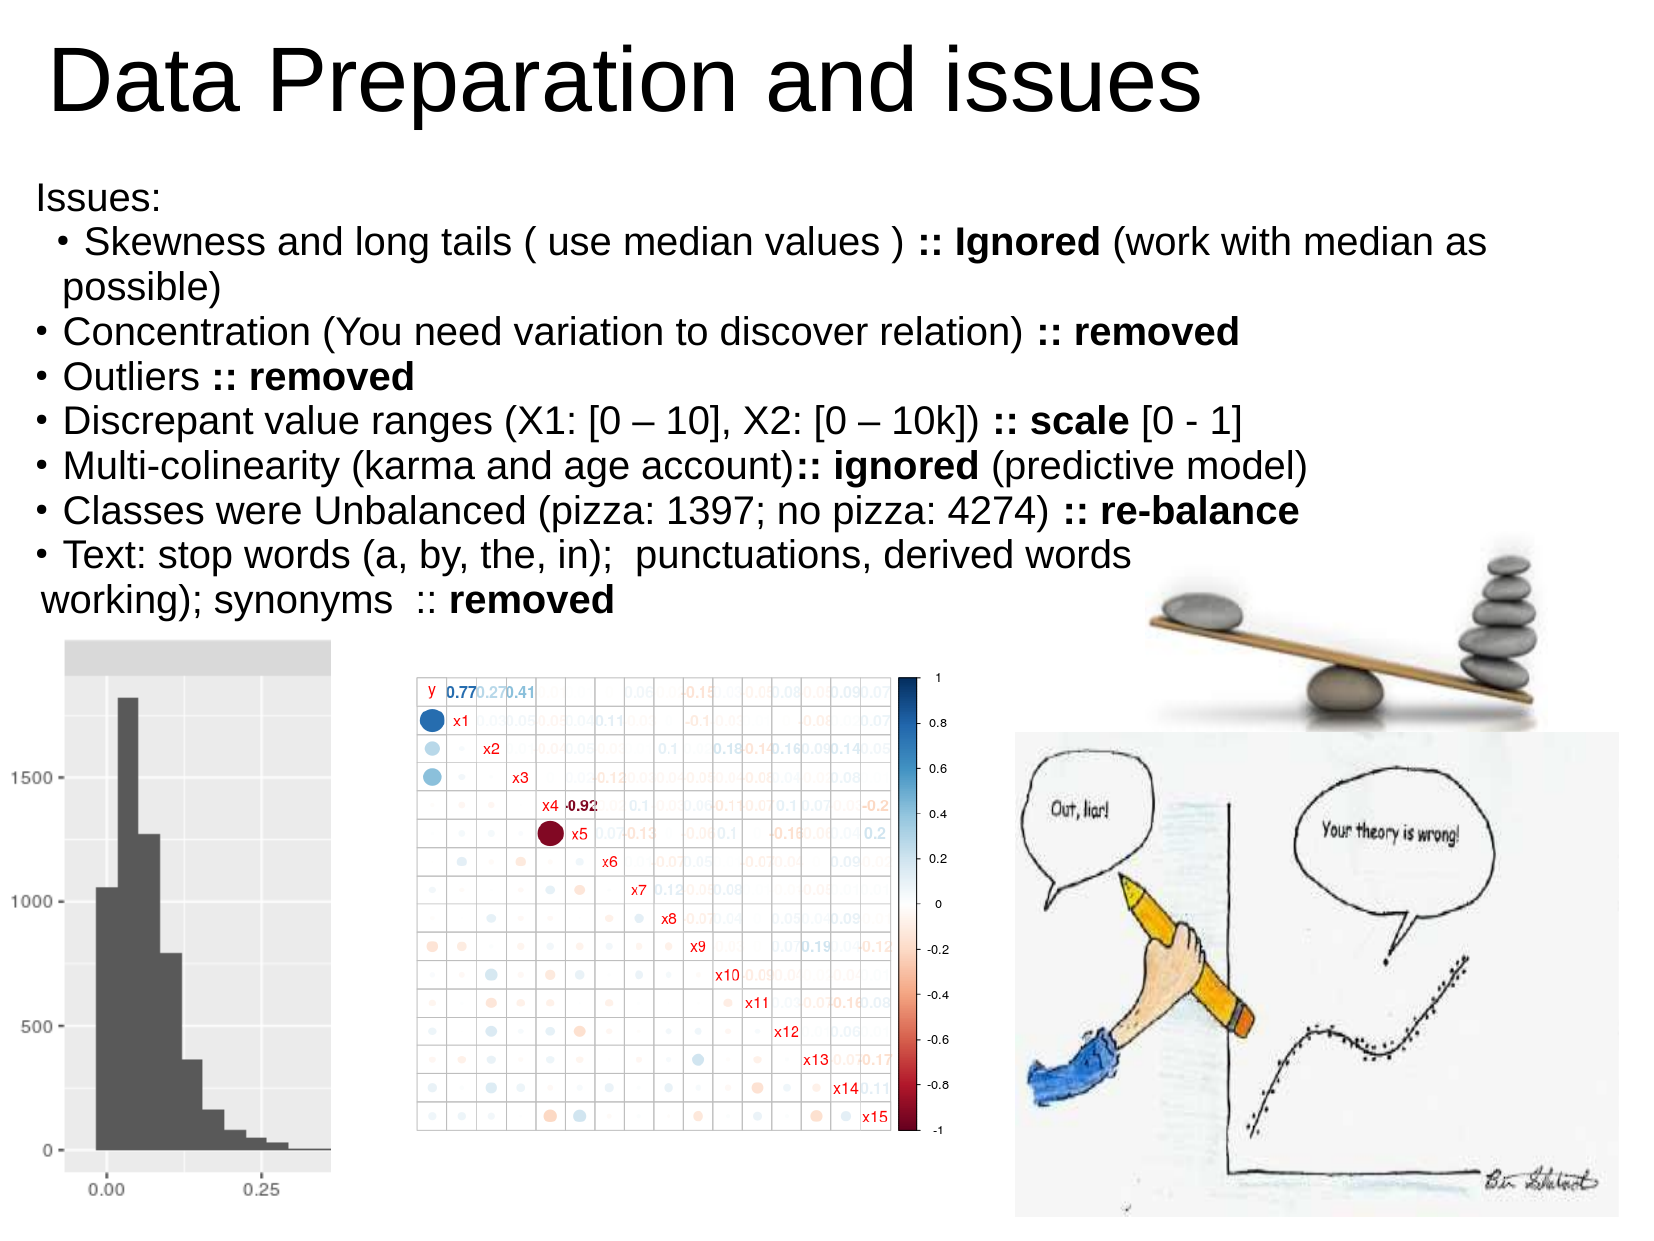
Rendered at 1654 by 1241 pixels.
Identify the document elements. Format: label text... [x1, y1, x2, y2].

picture [7, 637, 331, 1221]
text_box Issues: Skewness and long tails ( use median values ) :: Ignored (work with median as possible) Concentration (You need variation to discover relation) :: removed Outliers :: removed Discrepant value ranges (X1: [0 – 10], X2: [0 – 10k]) :: scale [0 - 1] Multi-colinearity (karma and age account):: ignored (predictive model) Classes were Unbalanced (pizza: 1397; no pizza: 4274) :: re-balance Text: stop words (a, by, the, in); punctuations, derived words ( work, worked, working); synonyms :: removed [35, 129, 1571, 674]
picture [1015, 531, 1619, 1217]
title Data Preparation and issues [47, 0, 1536, 129]
picture [413, 673, 957, 1134]
